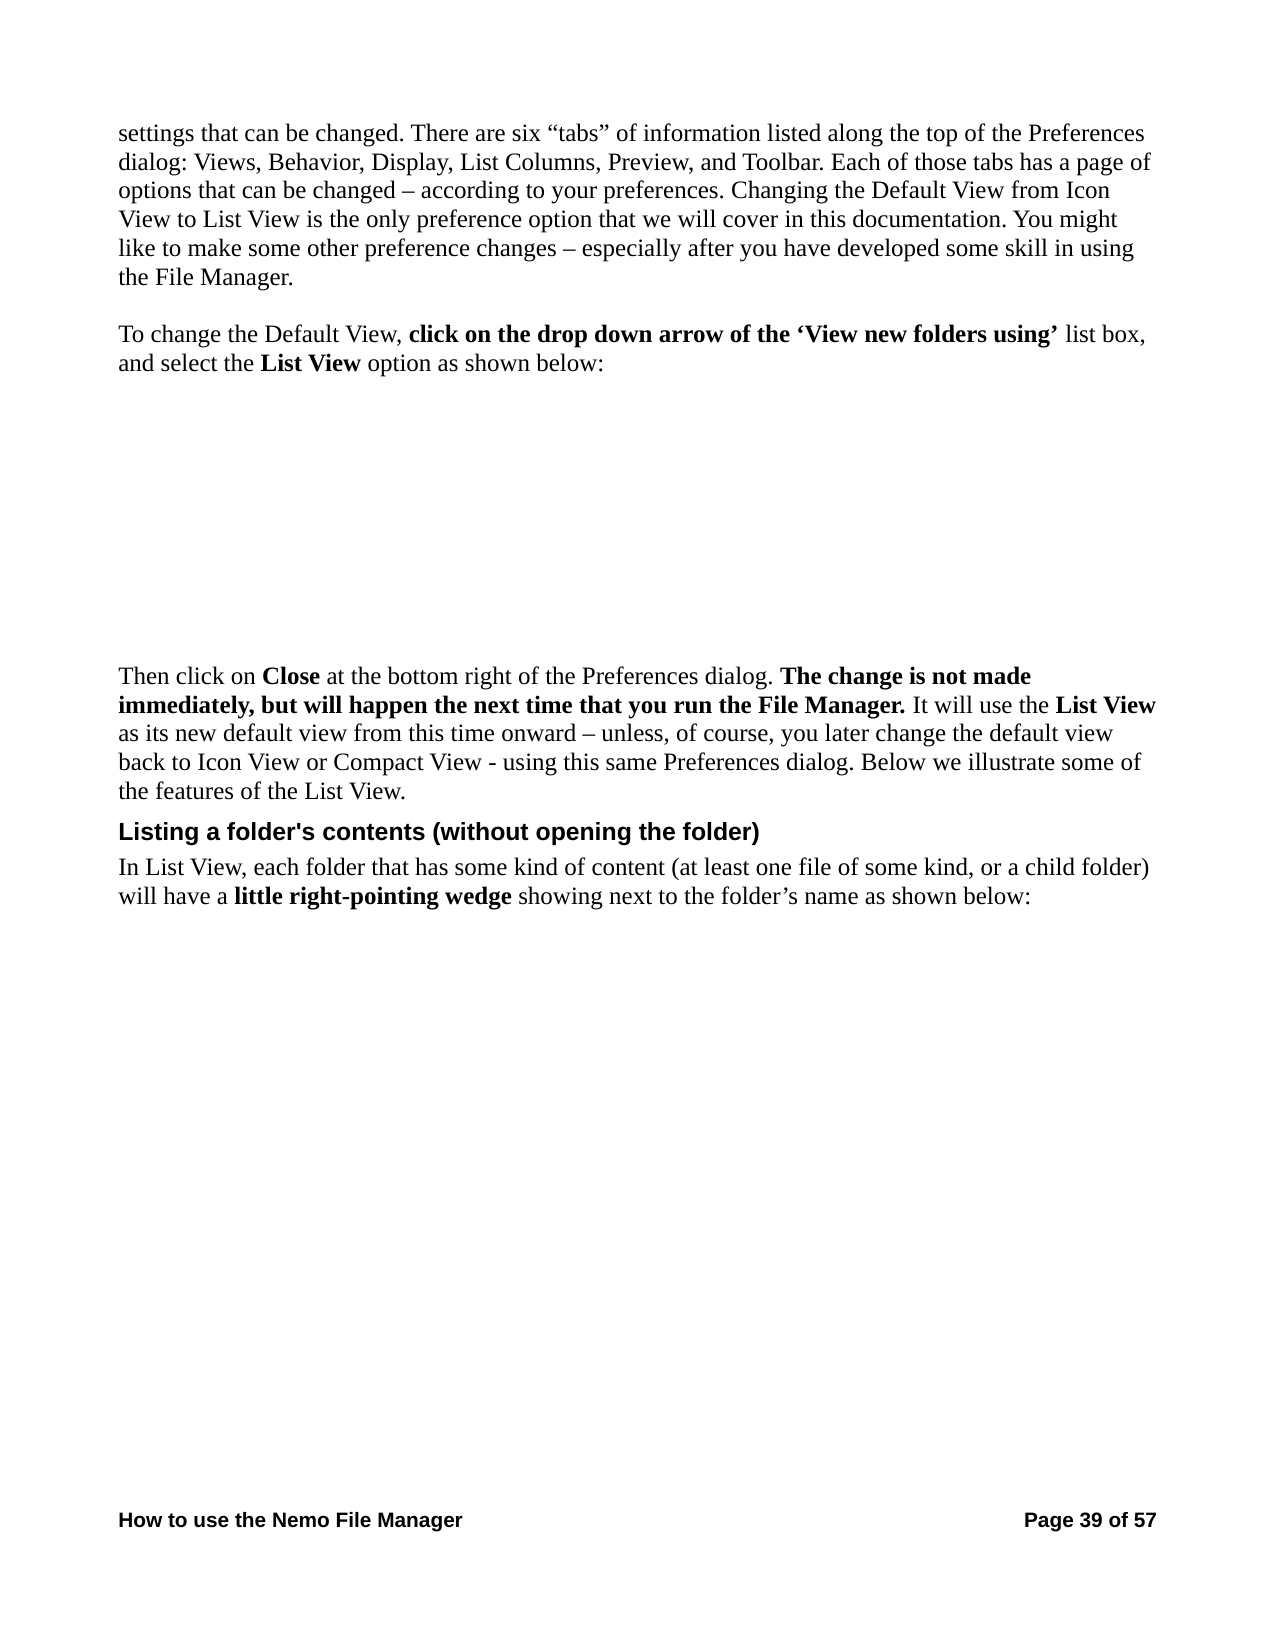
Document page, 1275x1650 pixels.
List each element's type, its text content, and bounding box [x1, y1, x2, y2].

text Then click on Close at the bottom right of the Preferences dialog. The change is not made immediately, but will happen the next time that you run the File Manager. It will use the List View as its new default view from this time onward – unless, of course, you later change the default view back to Icon View or Compact View - using this same Preferences dialog. Below we illustrate some of the features of the List View. [118, 661, 1157, 805]
text To change the Default View, click on the drop down arrow of the ‘View new folders using’ list box, and select the List View option as shown below: [118, 319, 1157, 377]
text In List View, each folder that has some kind of content (at least one file of some kind, or a child folder) will have a little right-pointing wedge showing next to the folder’s name as shown below: [118, 852, 1157, 909]
subtitle Listing a folder's contents (without opening the folder) [118, 817, 1157, 846]
text settings that can be changed. There are six “tabs” of information listed along the top of the Preferences dialog: Views, Behavior, Display, List Columns, Preview, and Toolbar. Each of those tabs has a page of options that can be changed – according to your preferences. Changing the Default View from Icon View to List View is the only preference option that we will cover in this documentation. You might like to make some other preference changes – especially after you have developed some skill in using the File Manager. [118, 118, 1157, 291]
